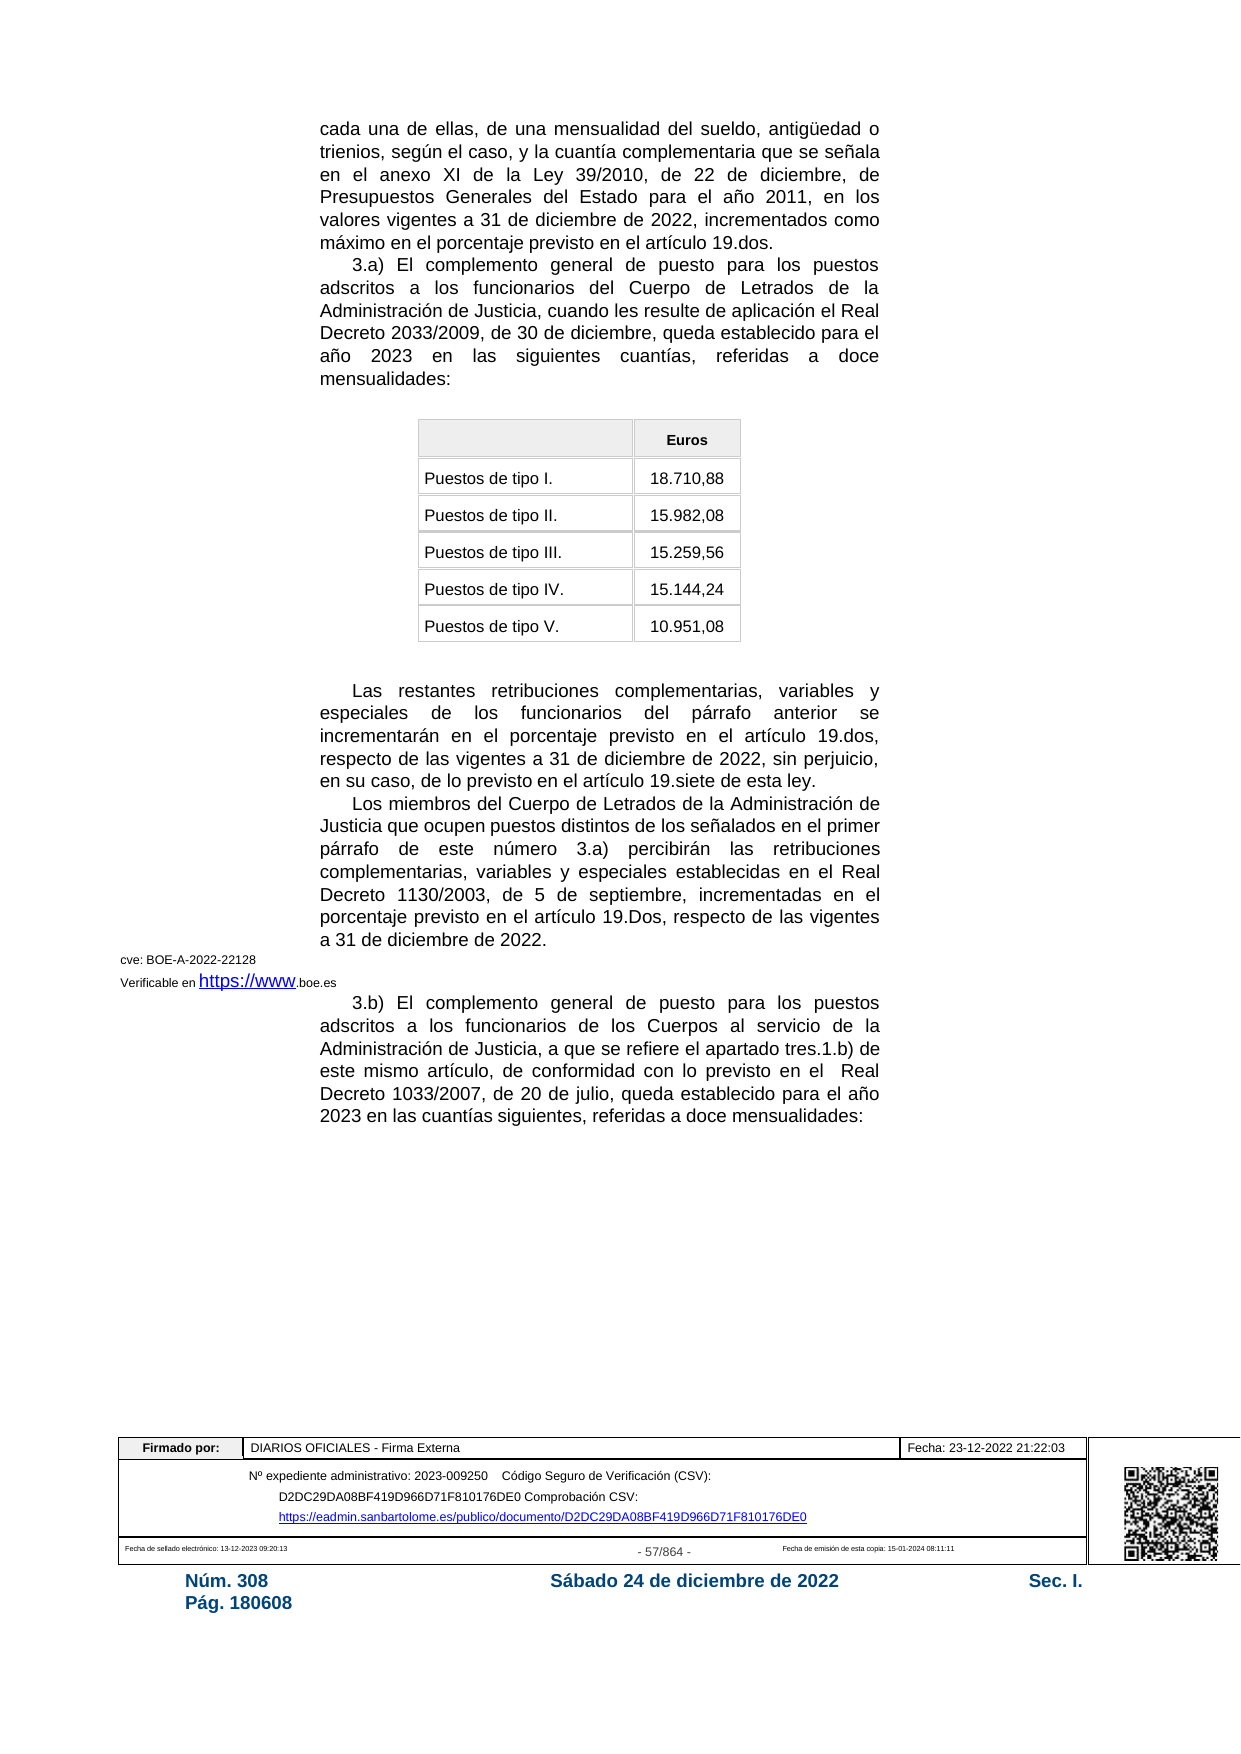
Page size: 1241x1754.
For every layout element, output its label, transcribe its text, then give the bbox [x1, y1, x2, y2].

table_cell Fecha de sellado electrónico: 13-12-2023 09:20:13 - 57/864 - Fecha de emisión de esta copia: 15-01-2024 08:11:11 [119, 1538, 1086, 1564]
table_cell 10.951,08 [635, 606, 740, 641]
table_cell 15.982,08 [635, 496, 740, 530]
table_header [1089, 1438, 1240, 1564]
table_cell Puestos de tipo I. [419, 459, 632, 493]
text Núm. 308 Sábado 24 de diciembre de 2022 Sec. I. Pág. 180608 [185, 1570, 1122, 1613]
table_header [419, 420, 632, 456]
text Los miembros del Cuerpo de Letrados de la Administración de Justicia que ocupen puestos distintos de los señalados en el primer párrafo de este número 3.a) percibirán las retribuciones complementarias, variables y especiales establecidas en el Real Decreto 1130/2003, de 5 de septiembre, incrementadas en el porcentaje previsto en el artículo 19.Dos, respecto de las vigentes a 31 de diciembre de 2022. [319, 793, 880, 950]
text 3.b) El complemento general de puesto para los puestos adscritos a los funcionarios de los Cuerpos al servicio de la Administración de Justicia, a que se refiere el apartado tres.1.b) de este mismo artículo, de conformidad con lo previsto en el Real Decreto 1033/2007, de 20 de julio, queda establecido para el año 2023 en las cuantías siguientes, referidas a doce mensualidades: [319, 992, 880, 1127]
table_header DIARIOS OFICIALES - Firma Externa [244, 1438, 899, 1458]
table_cell Puestos de tipo II. [419, 496, 632, 530]
table_cell 18.710,88 [635, 459, 740, 493]
table_header Fecha: 23-12-2022 21:22:03 [901, 1438, 1086, 1458]
text Verificable en https://www.boe.es [120, 969, 880, 991]
text Las restantes retribuciones complementarias, variables y especiales de los funcionarios del párrafo anterior se incrementarán en el porcentaje previsto en el artículo 19.dos, respecto de las vigentes a 31 de diciembre de 2022, sin perjuicio, en su caso, de lo previsto en el artículo 19.siete de esta ley. [319, 679, 879, 792]
table_header Firmado por: [119, 1438, 242, 1456]
table_cell 15.144,24 [635, 570, 740, 604]
table_cell 15.259,56 [635, 533, 740, 567]
text cve: BOE-A-2022-22128 [120, 952, 880, 967]
table_cell Puestos de tipo V. [419, 606, 632, 641]
table_cell Nº expediente administrativo: 2023-009250 Código Seguro de Verificación (CSV): D2DC29DA08BF419D966D71F810176DE0 Comprobación CSV: https://eadmin.sanbartolome.es/publico/documento/D2DC29DA08BF419D966D71F810176DE0 [119, 1460, 1086, 1536]
table_cell Puestos de tipo IV. [419, 570, 632, 604]
table_cell Puestos de tipo III. [419, 533, 632, 567]
table_header Euros [635, 420, 740, 456]
text 3.a) El complemento general de puesto para los puestos adscritos a los funcionarios del Cuerpo de Letrados de la Administración de Justicia, cuando les resulte de aplicación el Real Decreto 2033/2009, de 30 de diciembre, queda establecido para el año 2023 en las siguientes cuantías, referidas a doce mensualidades: [319, 254, 879, 389]
list cada una de ellas, de una mensualidad del sueldo, antigüedad o trienios, según el caso, y la cuantía complementaria que se señala en el anexo XI de la Ley 39/2010, de 22 de diciembre, de Presupuestos Generales del Estado para el año 2011, en los valores vigentes a 31 de diciembre de 2022, incrementados como máximo en el porcentaje previsto en el artículo 19.dos. [284, 118, 880, 253]
